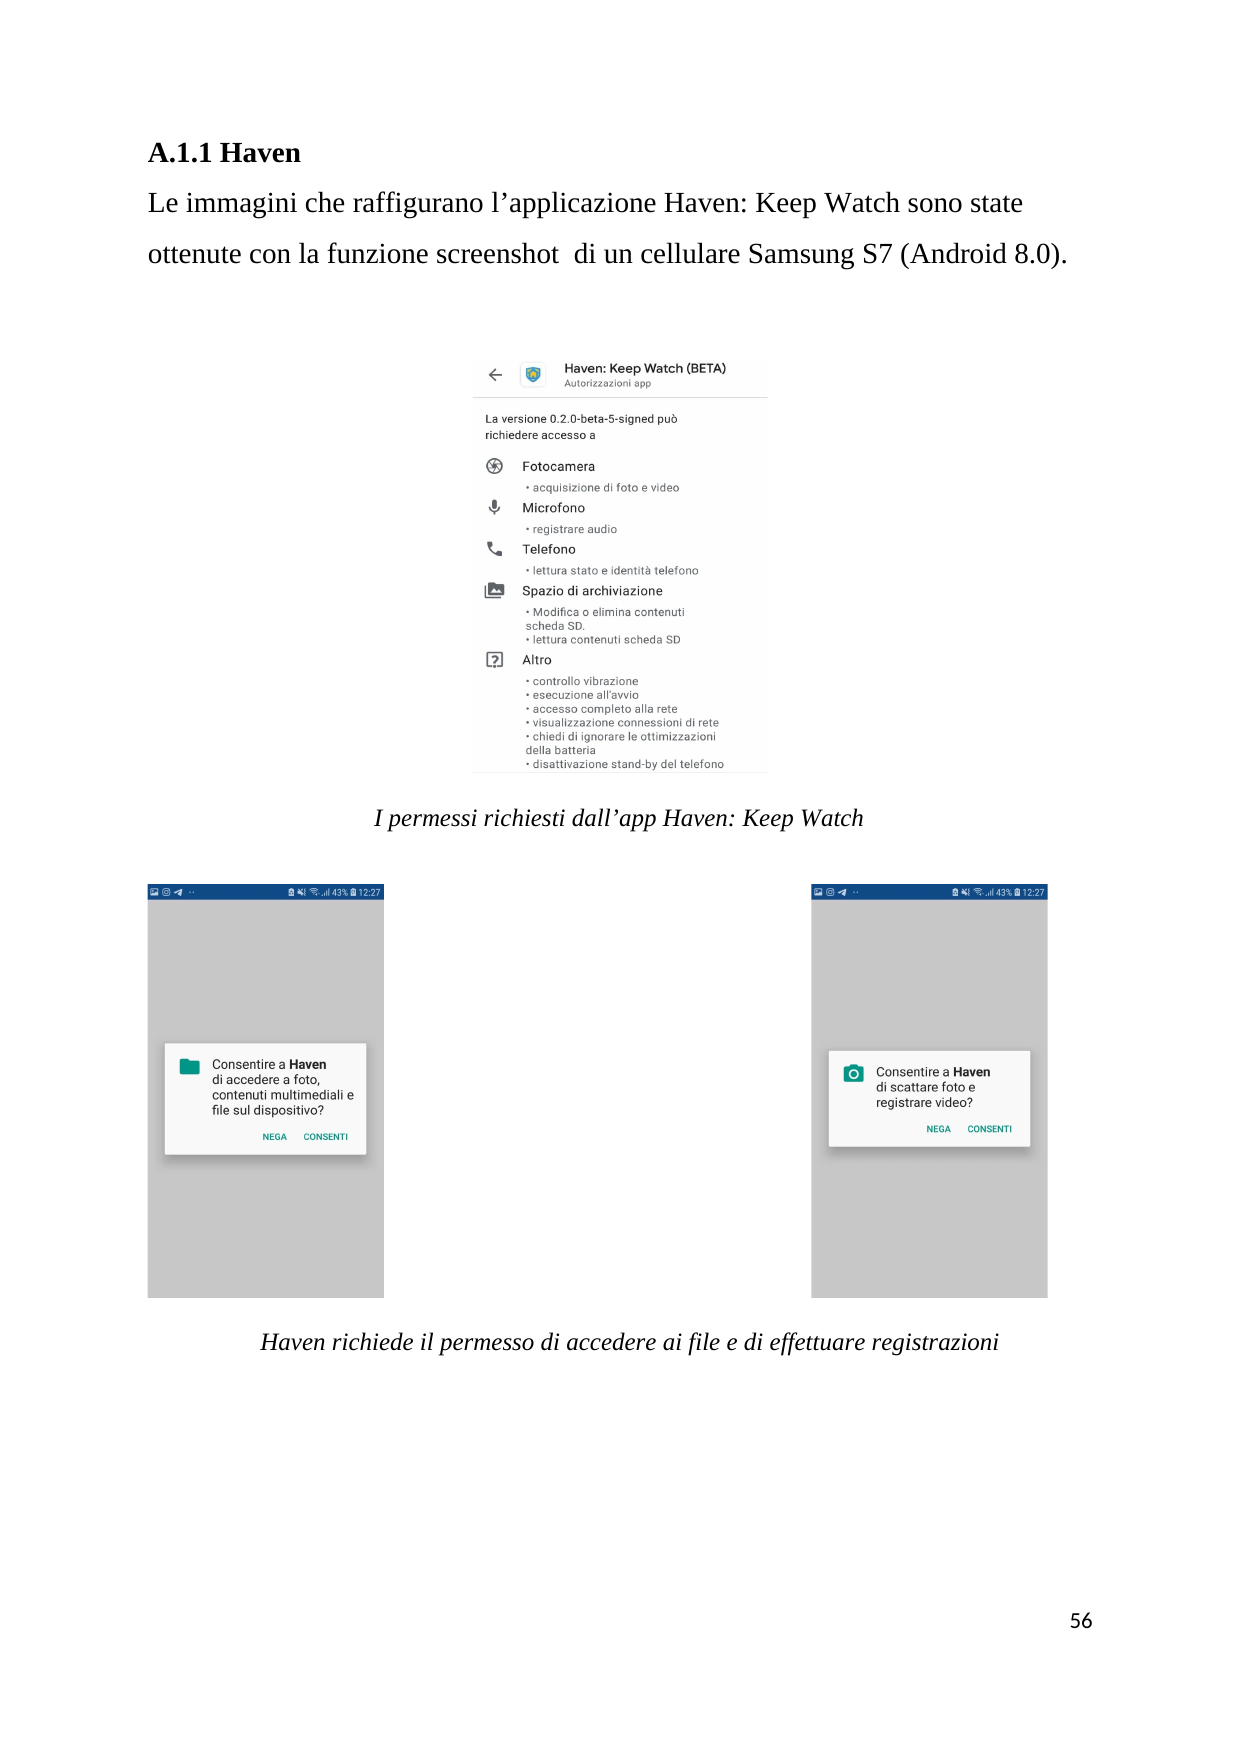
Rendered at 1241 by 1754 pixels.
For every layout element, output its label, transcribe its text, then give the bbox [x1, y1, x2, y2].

text Le immagini che raffigurano l’applicazione Haven: Keep Watch sono state ottenute con la funzione screenshot di un cellulare Samsung S7 (Android 8.0). [148, 186, 1092, 269]
text I permessi richiesti dall’app Haven: Keep Watch [148, 803, 1092, 832]
text Haven richiede il permesso di accedere ai file e di effettuare registrazioni [148, 1327, 1092, 1356]
subtitle A.1.1 Haven [148, 135, 1092, 169]
